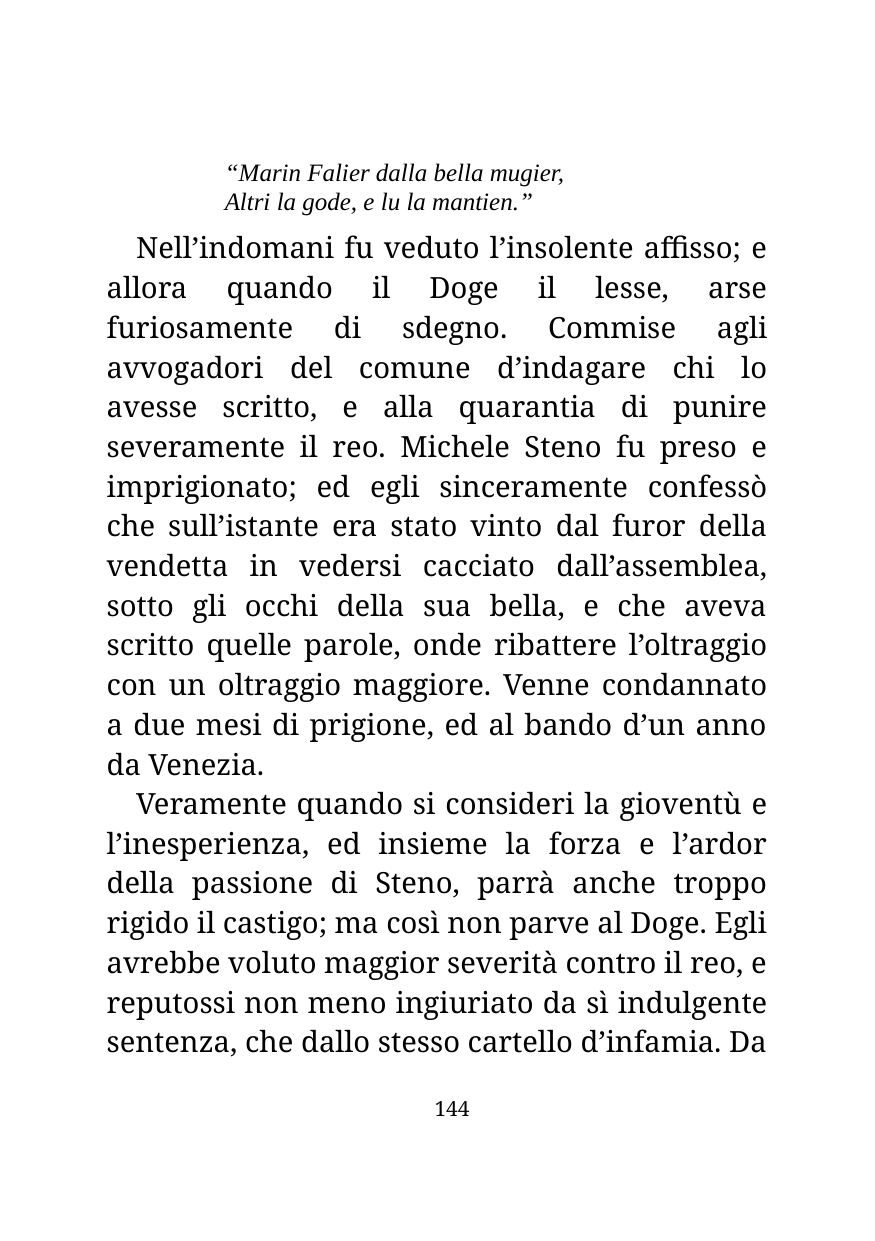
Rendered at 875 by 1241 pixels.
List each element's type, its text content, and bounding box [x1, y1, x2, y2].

text Nell’indomani fu veduto l’insolente affisso; e allora quando il Doge il lesse, arse furiosamente di sdegno. Commise agli avvogadori del comune d’indagare chi lo avesse scritto, e alla quarantia di punire severamente il reo. Michele Steno fu preso e imprigionato; ed egli sinceramente confessò che sull’istante era stato vinto dal furor della vendetta in vedersi cacciato dall’assemblea, sotto gli occhi della sua bella, e che aveva scritto quelle parole, onde ribattere l’oltraggio con un oltraggio maggiore. Venne condannato a due mesi di prigione, ed al bando d’un anno da Venezia. [106, 228, 768, 783]
text Veramente quando si consideri la gioventù e l’inesperienza, ed insieme la forza e l’ardor della passione di Steno, parrà anche troppo rigido il castigo; ma così non parve al Doge. Egli avrebbe voluto maggior severità contro il reo, e reputossi non meno ingiuriato da sì indulgente sentenza, che dallo stesso cartello d’infamia. Da [106, 783, 768, 1061]
text “Marin Falier dalla bella mugier, Altri la gode, e lu la mantien.” [224, 158, 768, 215]
